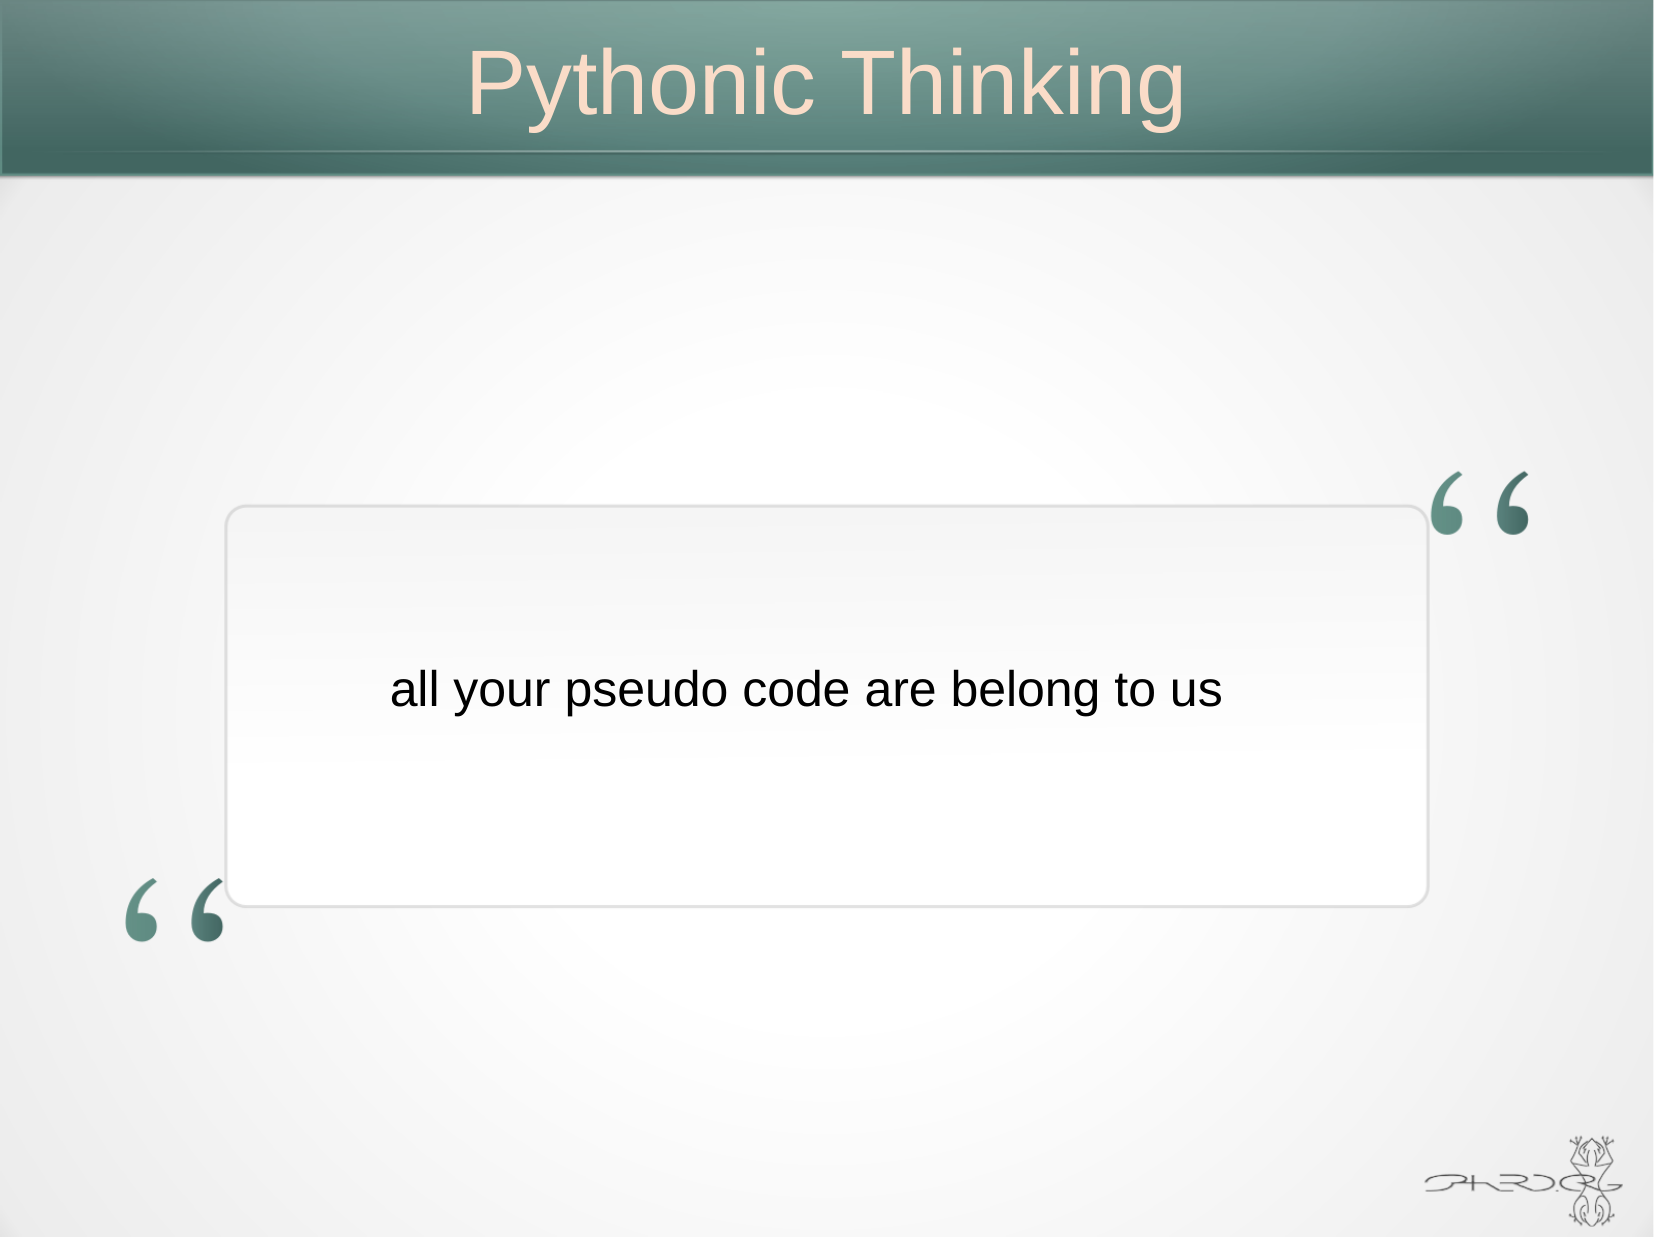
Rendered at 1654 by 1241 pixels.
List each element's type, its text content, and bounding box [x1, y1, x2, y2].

text_box all your pseudo code are belong to us [389, 661, 1418, 804]
title Pythonic Thinking [82, 11, 1571, 154]
picture [0, 0, 1654, 1237]
